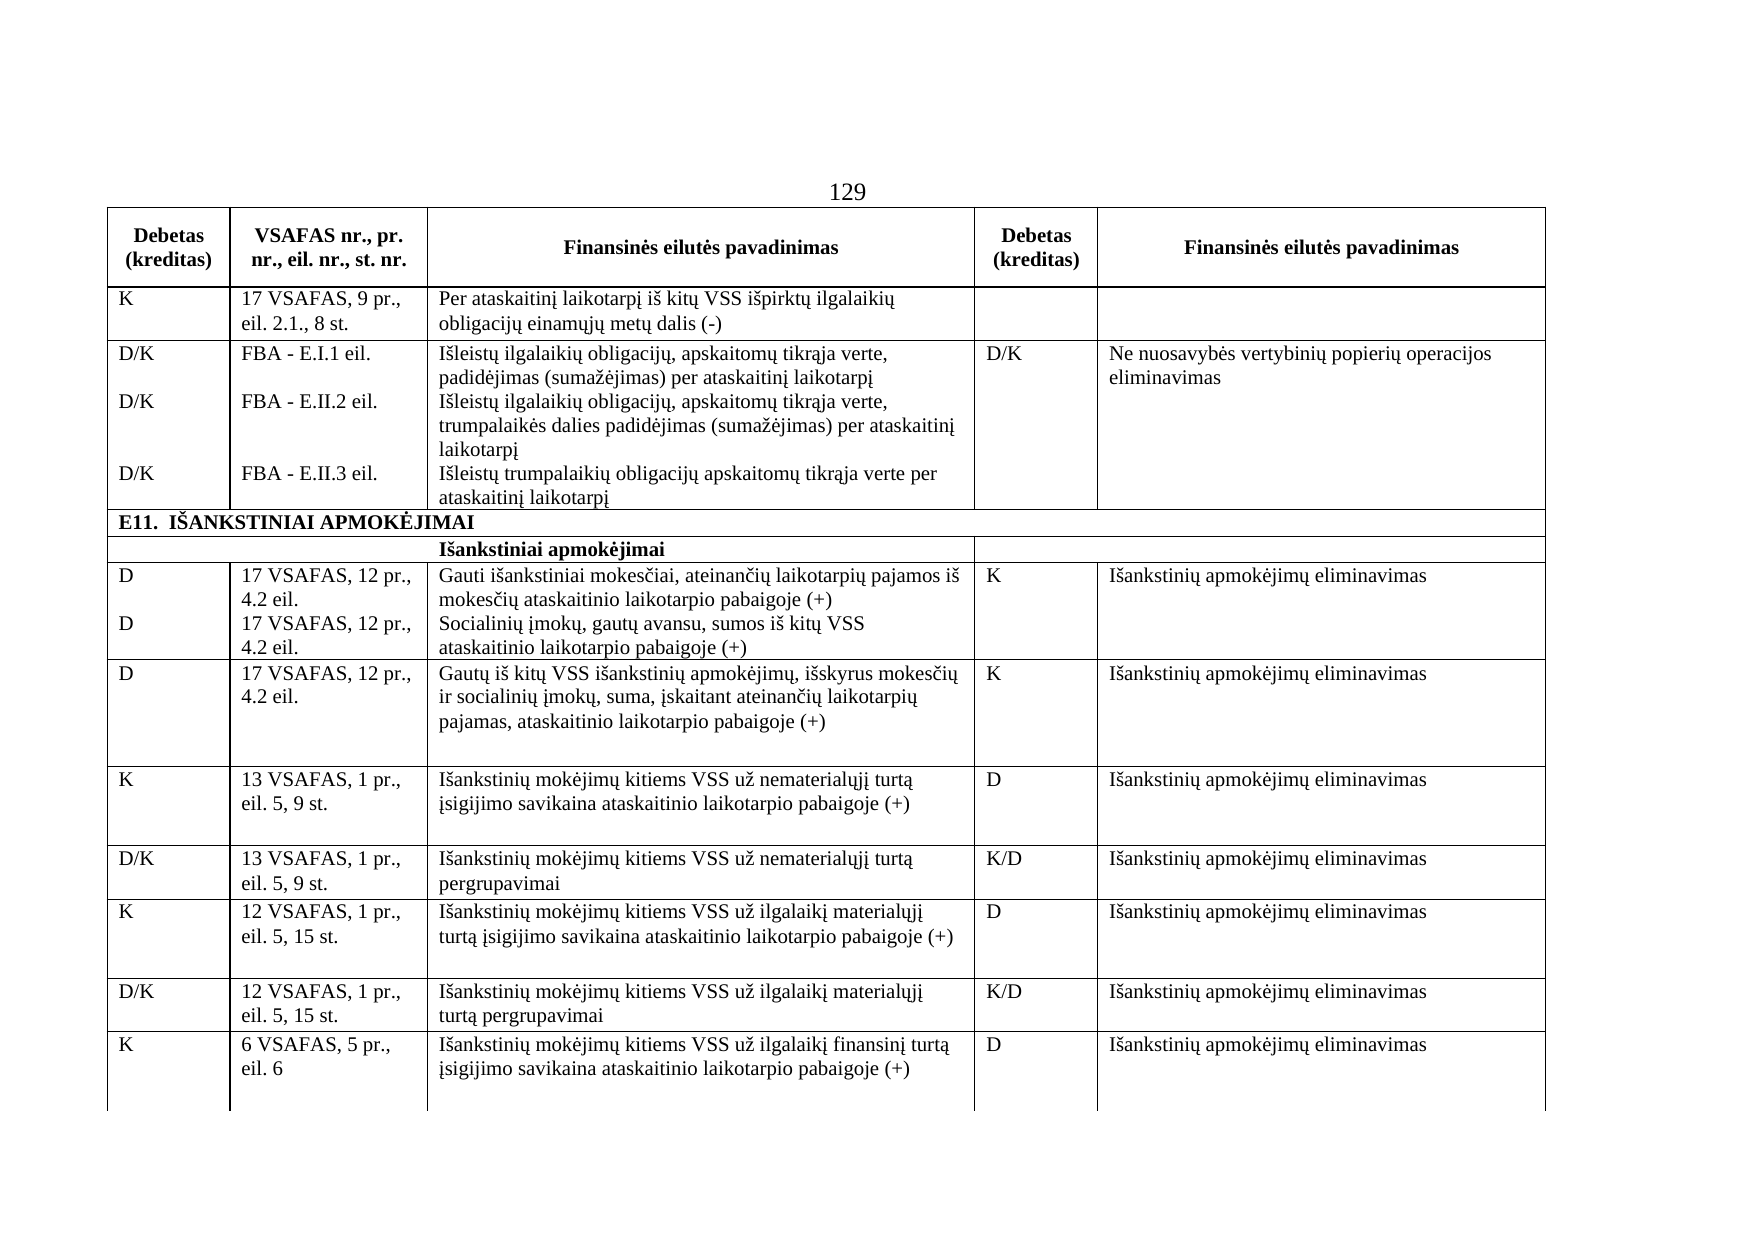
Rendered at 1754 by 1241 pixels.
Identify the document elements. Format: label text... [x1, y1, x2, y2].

table_cell Išleistų ilgalaikių obligacijų, apskaitomų tikrąja verte, padidėjimas (sumažėjimas) per ataskaitinį laikotarpį Išleistų ilgalaikių obligacijų, apskaitomų tikrąja verte, trumpalaikės dalies padidėjimas (sumažėjimas) per ataskaitinį laikotarpį Išleistų trumpalaikių obligacijų apskaitomų tikrąja verte per ataskaitinį laikotarpį [428, 341, 974, 509]
table_cell FBA - E.I.1 eil. FBA - E.II.2 eil. FBA - E.II.3 eil. [231, 341, 427, 509]
table_cell Išankstinių mokėjimų kitiems VSS už nematerialųjį turtą pergrupavimai [428, 846, 974, 898]
table_cell D/K [108, 979, 229, 1031]
table_header VSAFAS nr., pr. nr., eil. nr., st. nr. [231, 208, 427, 286]
table_cell Išankstinių apmokėjimų eliminavimas [1098, 979, 1545, 1031]
table_cell K [108, 767, 229, 845]
table_cell D [975, 900, 1097, 978]
table_cell [975, 537, 1098, 562]
table_cell [230, 537, 427, 562]
table_cell Išankstinių mokėjimų kitiems VSS už ilgalaikį finansinį turtą įsigijimo savikaina ataskaitinio laikotarpio pabaigoje (+) [428, 1032, 974, 1111]
table_header Finansinės eilutės pavadinimas [428, 208, 974, 286]
table_cell 17 VSAFAS, 12 pr., 4.2 eil. [231, 660, 427, 766]
table_cell [975, 288, 1097, 339]
table_cell K/D [975, 979, 1097, 1031]
table_cell Gautų iš kitų VSS išankstinių apmokėjimų, išskyrus mokesčių ir socialinių įmokų, suma, įskaitant ateinančių laikotarpių pajamas, ataskaitinio laikotarpio pabaigoje (+) [428, 660, 974, 766]
table_cell [1098, 537, 1545, 562]
table_cell 13 VSAFAS, 1 pr., eil. 5, 9 st. [231, 767, 427, 845]
table_cell 17 VSAFAS, 9 pr., eil. 2.1., 8 st. [231, 288, 427, 339]
table_cell K [975, 660, 1097, 766]
table_cell D [108, 660, 229, 766]
table_cell [1098, 288, 1545, 339]
table_cell E11. IŠANKSTINIAI APMOKĖJIMAI [108, 510, 1545, 536]
table_cell 17 VSAFAS, 12 pr., 4.2 eil. 17 VSAFAS, 12 pr., 4.2 eil. [231, 563, 427, 659]
table_cell 13 VSAFAS, 1 pr., eil. 5, 9 st. [231, 846, 427, 898]
table_cell Ne nuosavybės vertybinių popierių operacijos eliminavimas [1098, 341, 1545, 509]
table_cell Išankstinių mokėjimų kitiems VSS už ilgalaikį materialųjį turtą įsigijimo savikaina ataskaitinio laikotarpio pabaigoje (+) [428, 900, 974, 978]
table_cell D/K [975, 341, 1097, 509]
table_cell Išankstinių apmokėjimų eliminavimas [1098, 846, 1545, 898]
table_cell K/D [975, 846, 1097, 898]
table_cell Išankstinių apmokėjimų eliminavimas [1098, 900, 1545, 978]
table_header Finansinės eilutės pavadinimas [1098, 208, 1545, 286]
table_cell 6 VSAFAS, 5 pr., eil. 6 [231, 1032, 427, 1111]
table_cell K [108, 1032, 229, 1111]
table_cell D D [108, 563, 229, 659]
table_cell Išankstiniai apmokėjimai [428, 537, 974, 562]
table_cell K [108, 288, 229, 339]
table_cell K [975, 563, 1097, 659]
table_cell K [108, 900, 229, 978]
table_cell D/K [108, 846, 229, 898]
table_cell 12 VSAFAS, 1 pr., eil. 5, 15 st. [231, 900, 427, 978]
table_cell Išankstinių apmokėjimų eliminavimas [1098, 660, 1545, 766]
table_cell 12 VSAFAS, 1 pr., eil. 5, 15 st. [231, 979, 427, 1031]
table_cell D [975, 1032, 1097, 1111]
table_cell Išankstinių apmokėjimų eliminavimas [1098, 563, 1545, 659]
table_cell Išankstinių mokėjimų kitiems VSS už nematerialųjį turtą įsigijimo savikaina ataskaitinio laikotarpio pabaigoje (+) [428, 767, 974, 845]
table_cell [108, 537, 230, 562]
table_header Debetas (kreditas) [975, 208, 1097, 286]
table_header Debetas (kreditas) [108, 208, 229, 286]
table_cell Išankstinių apmokėjimų eliminavimas [1098, 1032, 1545, 1111]
table_cell Gauti išankstiniai mokesčiai, ateinančių laikotarpių pajamos iš mokesčių ataskaitinio laikotarpio pabaigoje (+) Socialinių įmokų, gautų avansu, sumos iš kitų VSS ataskaitinio laikotarpio pabaigoje (+) [428, 563, 974, 659]
table_cell D [975, 767, 1097, 845]
table_cell Išankstinių mokėjimų kitiems VSS už ilgalaikį materialųjį turtą pergrupavimai [428, 979, 974, 1031]
table_cell Išankstinių apmokėjimų eliminavimas [1098, 767, 1545, 845]
table_cell Per ataskaitinį laikotarpį iš kitų VSS išpirktų ilgalaikių obligacijų einamųjų metų dalis (-) [428, 288, 974, 339]
table_cell D/K D/K D/K [108, 341, 229, 509]
